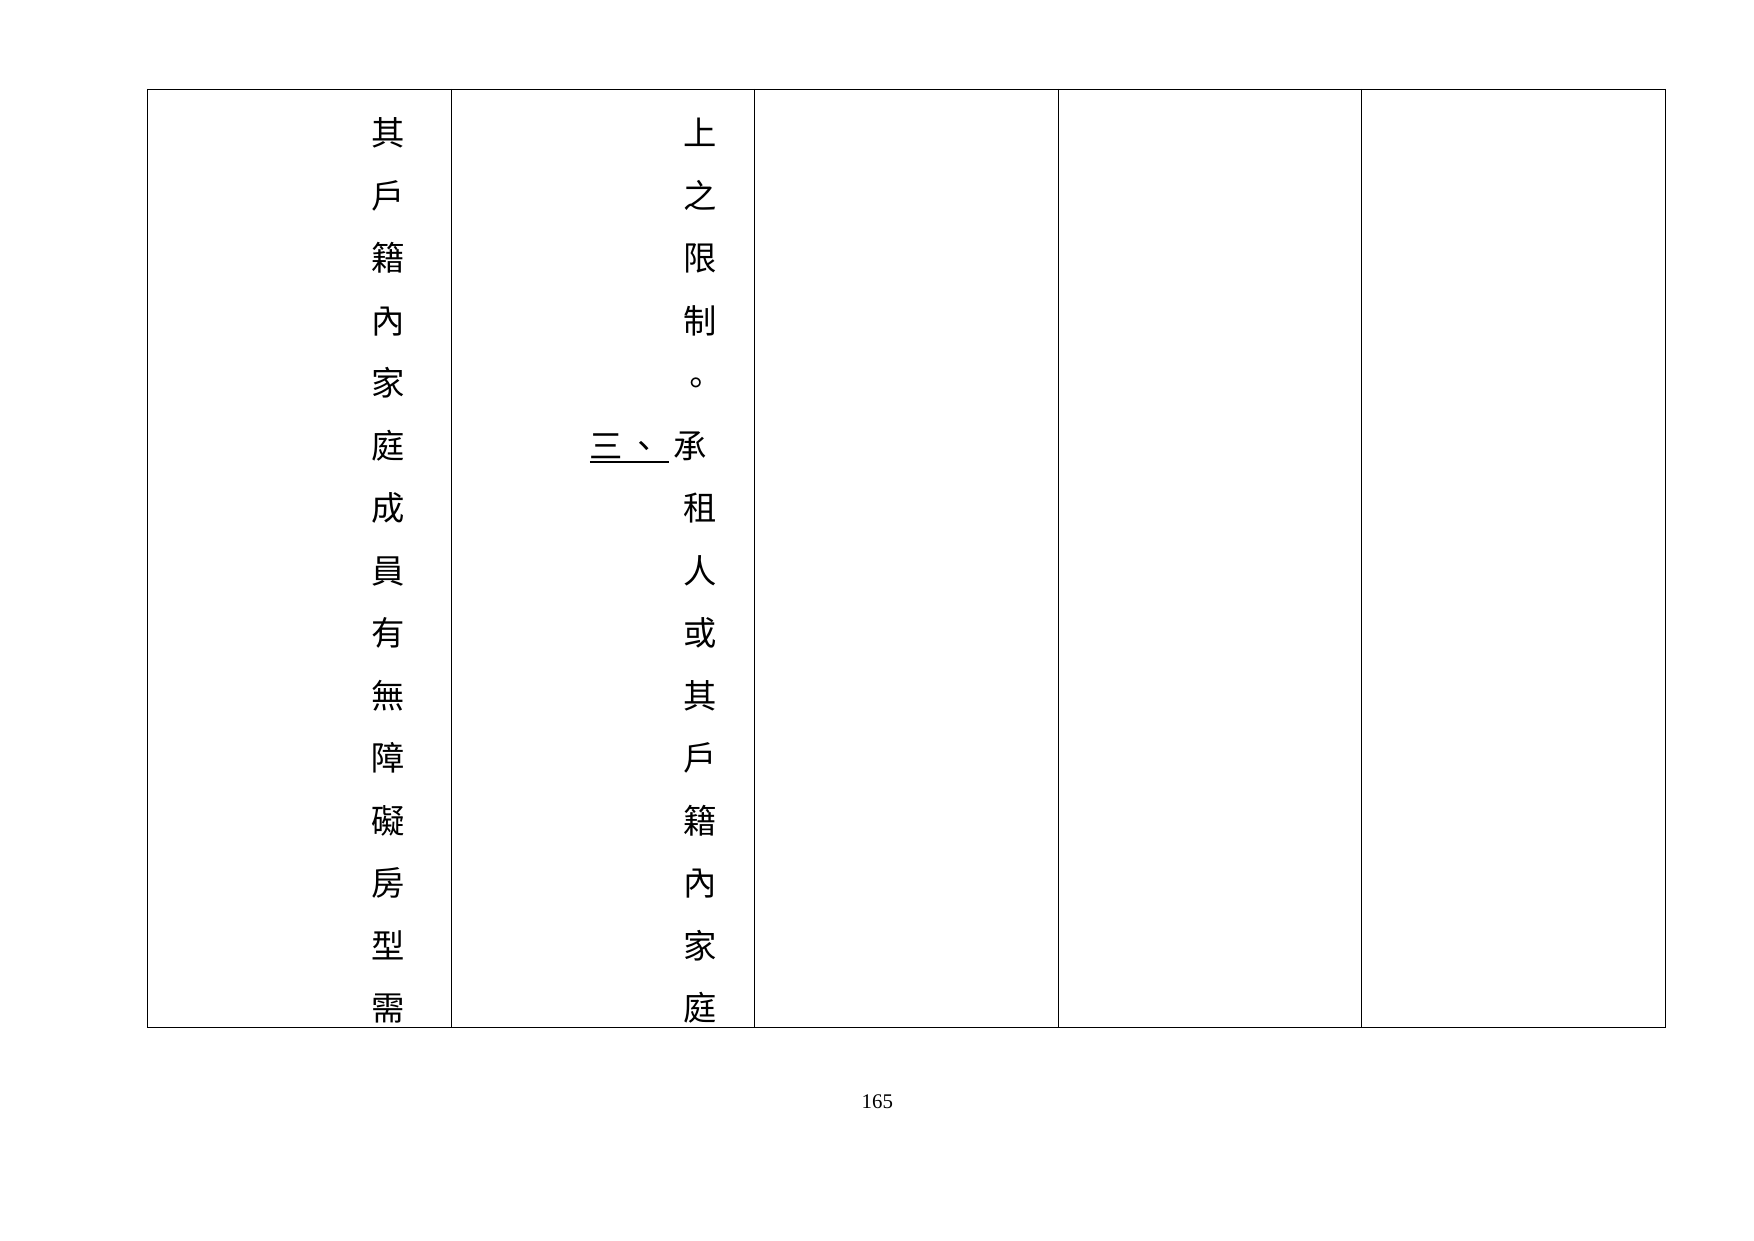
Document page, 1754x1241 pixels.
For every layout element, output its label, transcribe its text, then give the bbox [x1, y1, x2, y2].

table_cell [1362, 90, 1665, 1027]
table_cell [755, 90, 1058, 1027]
table_cell [1059, 90, 1361, 1027]
table_cell 其戶籍內家庭成員有無障礙房型需 [148, 90, 451, 1027]
table_cell 上之限制。 三、承租人或其戶籍內家庭 [452, 90, 754, 1027]
